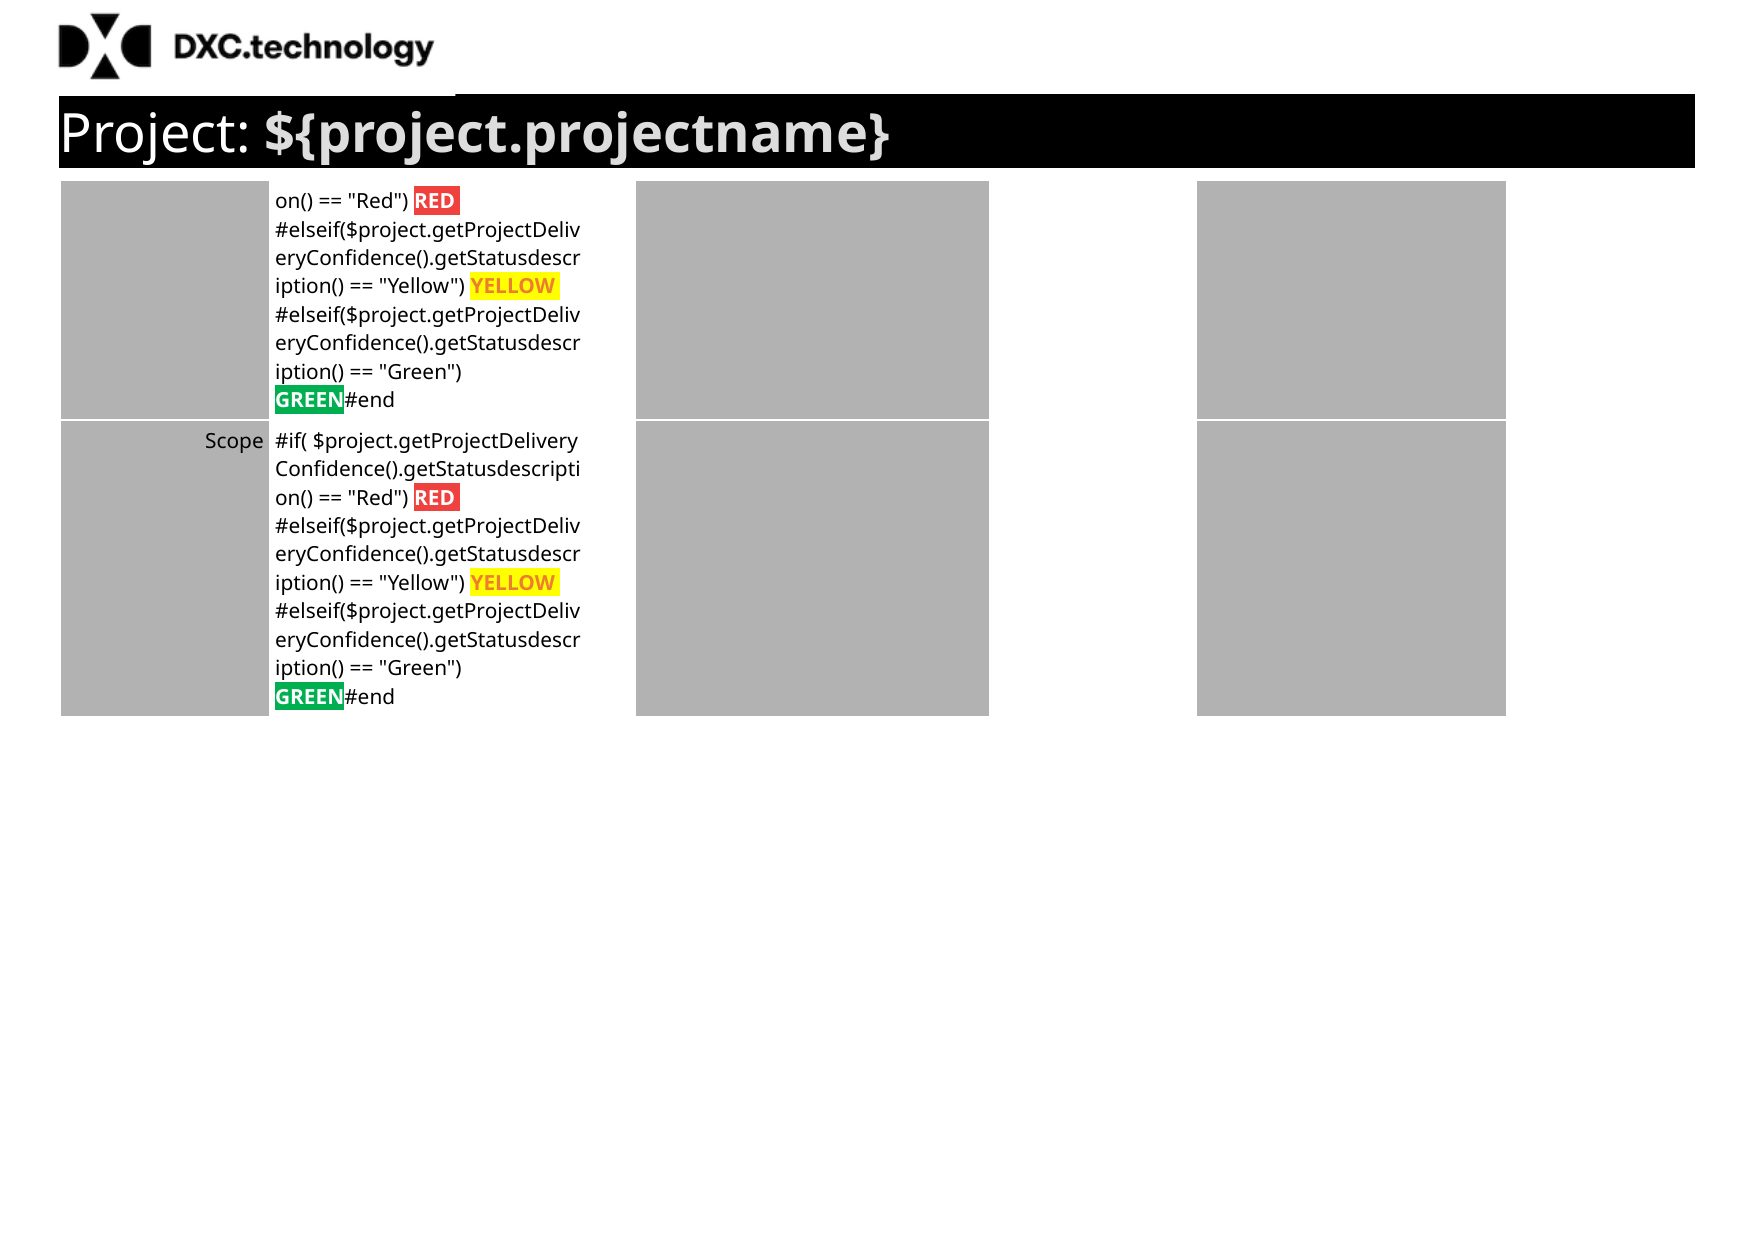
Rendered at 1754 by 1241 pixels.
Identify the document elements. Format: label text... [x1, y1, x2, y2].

table_cell [1197, 181, 1506, 419]
table_cell on() == "Red") RED #elseif($project.getProjectDeliveryConfidence().getStatusdescription() == "Yellow") YELLOW #elseif($project.getProjectDeliveryConfidence().getStatusdescription() == "Green") GREEN#end [270, 181, 590, 419]
table_cell [591, 421, 635, 716]
table_cell [990, 421, 1196, 716]
table_cell [636, 421, 989, 716]
table_cell [1507, 181, 1694, 419]
table_cell Scope [61, 421, 269, 716]
table_cell [1197, 421, 1506, 716]
table_cell [1507, 421, 1694, 716]
table_cell [990, 181, 1196, 419]
table_cell [61, 181, 269, 419]
table_cell [636, 181, 989, 419]
table_cell #if( $project.getProjectDeliveryConfidence().getStatusdescription() == "Red") RED #elseif($project.getProjectDeliveryConfidence().getStatusdescription() == "Yellow") YELLOW #elseif($project.getProjectDeliveryConfidence().getStatusdescription() == "Green") GREEN#end [270, 421, 590, 716]
table_cell [591, 181, 635, 419]
